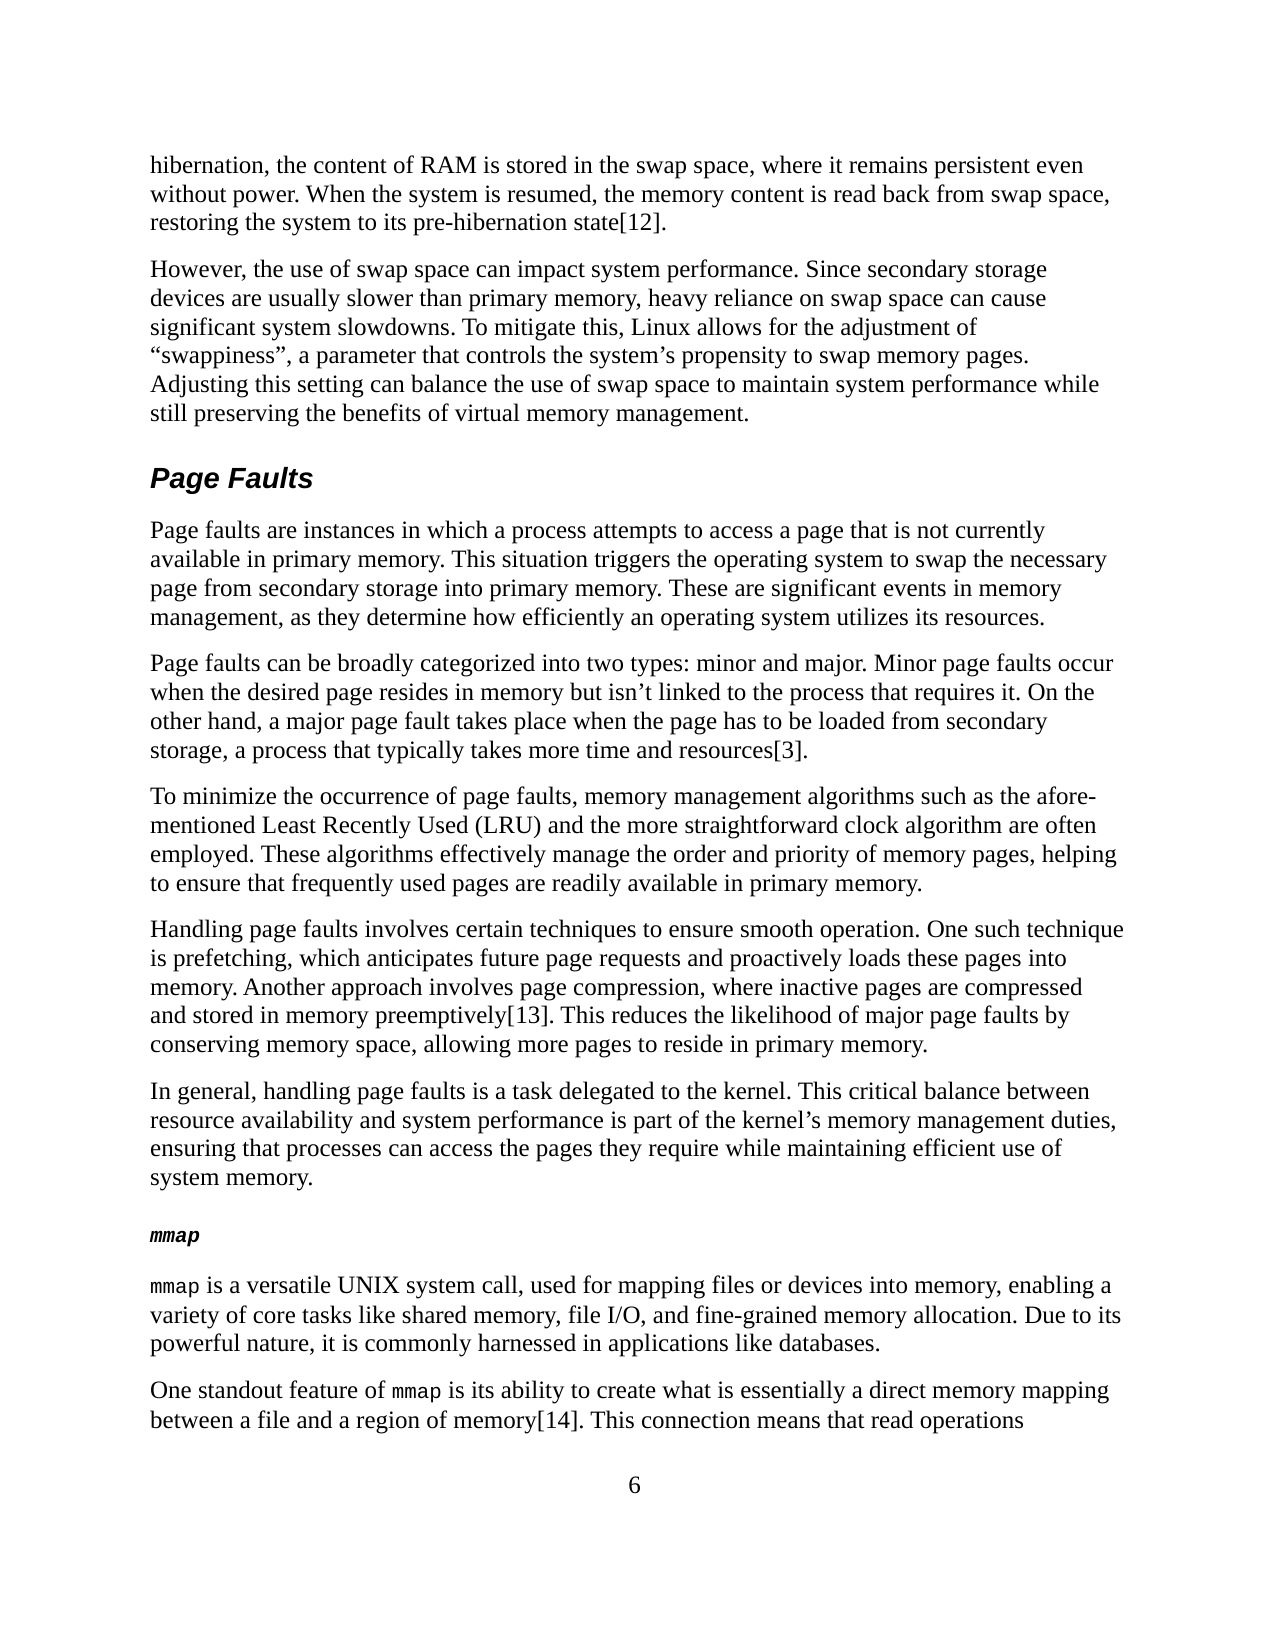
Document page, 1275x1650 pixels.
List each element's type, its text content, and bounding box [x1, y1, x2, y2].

text mmap is a versatile UNIX system call, used for mapping files or devices into memory, enabling a variety of core tasks like shared memory, file I/O, and fine-grained memory allocation. Due to its powerful nature, it is commonly harnessed in applications like databases. [150, 1270, 1125, 1357]
text However, the use of swap space can impact system performance. Since secondary storage devices are usually slower than primary memory, heavy reliance on swap space can cause significant system slowdowns. To mitigate this, Linux allows for the adjustment of “swappiness”, a parameter that controls the system’s propensity to swap memory pages. Adjusting this setting can balance the use of swap space to maintain system performance while still preserving the benefits of virtual memory management. [150, 254, 1125, 427]
subtitle Page Faults [150, 461, 1125, 494]
text Page faults can be broadly categorized into two types: minor and major. Minor page faults occur when the desired page resides in memory but isn’t linked to the process that requires it. On the other hand, a major page fault takes place when the page has to be loaded from secondary storage, a process that typically takes more time and resources[3]. [150, 648, 1125, 763]
subtitle mmap [150, 1225, 1125, 1249]
text To minimize the occurrence of page faults, memory management algorithms such as the afore-mentioned Least Recently Used (LRU) and the more straightforward clock algorithm are often employed. These algorithms effectively manage the order and priority of memory pages, helping to ensure that frequently used pages are readily available in primary memory. [150, 781, 1125, 896]
text One standout feature of mmap is its ability to create what is essentially a direct memory mapping between a file and a region of memory[14]. This connection means that read operations [150, 1375, 1125, 1433]
text Page faults are instances in which a process attempts to access a page that is not currently available in primary memory. This situation triggers the operating system to swap the necessary page from secondary storage into primary memory. These are significant events in memory management, as they determine how efficiently an operating system utilizes its resources. [150, 516, 1125, 631]
text Handling page faults involves certain techniques to ensure smooth operation. One such technique is prefetching, which anticipates future page requests and proactively loads these pages into memory. Another approach involves page compression, where inactive pages are compressed and stored in memory preemptively[13]. This reduces the likelihood of major page faults by conserving memory space, allowing more pages to reside in primary memory. [150, 914, 1125, 1058]
text In general, handling page faults is a task delegated to the kernel. This critical balance between resource availability and system performance is part of the kernel’s memory management duties, ensuring that processes can access the pages they require while maintaining efficient use of system memory. [150, 1076, 1125, 1191]
text hibernation, the content of RAM is stored in the swap space, where it remains persistent even without power. When the system is resumed, the memory content is read back from swap space, restoring the system to its pre-hibernation state[12]. [150, 150, 1125, 236]
